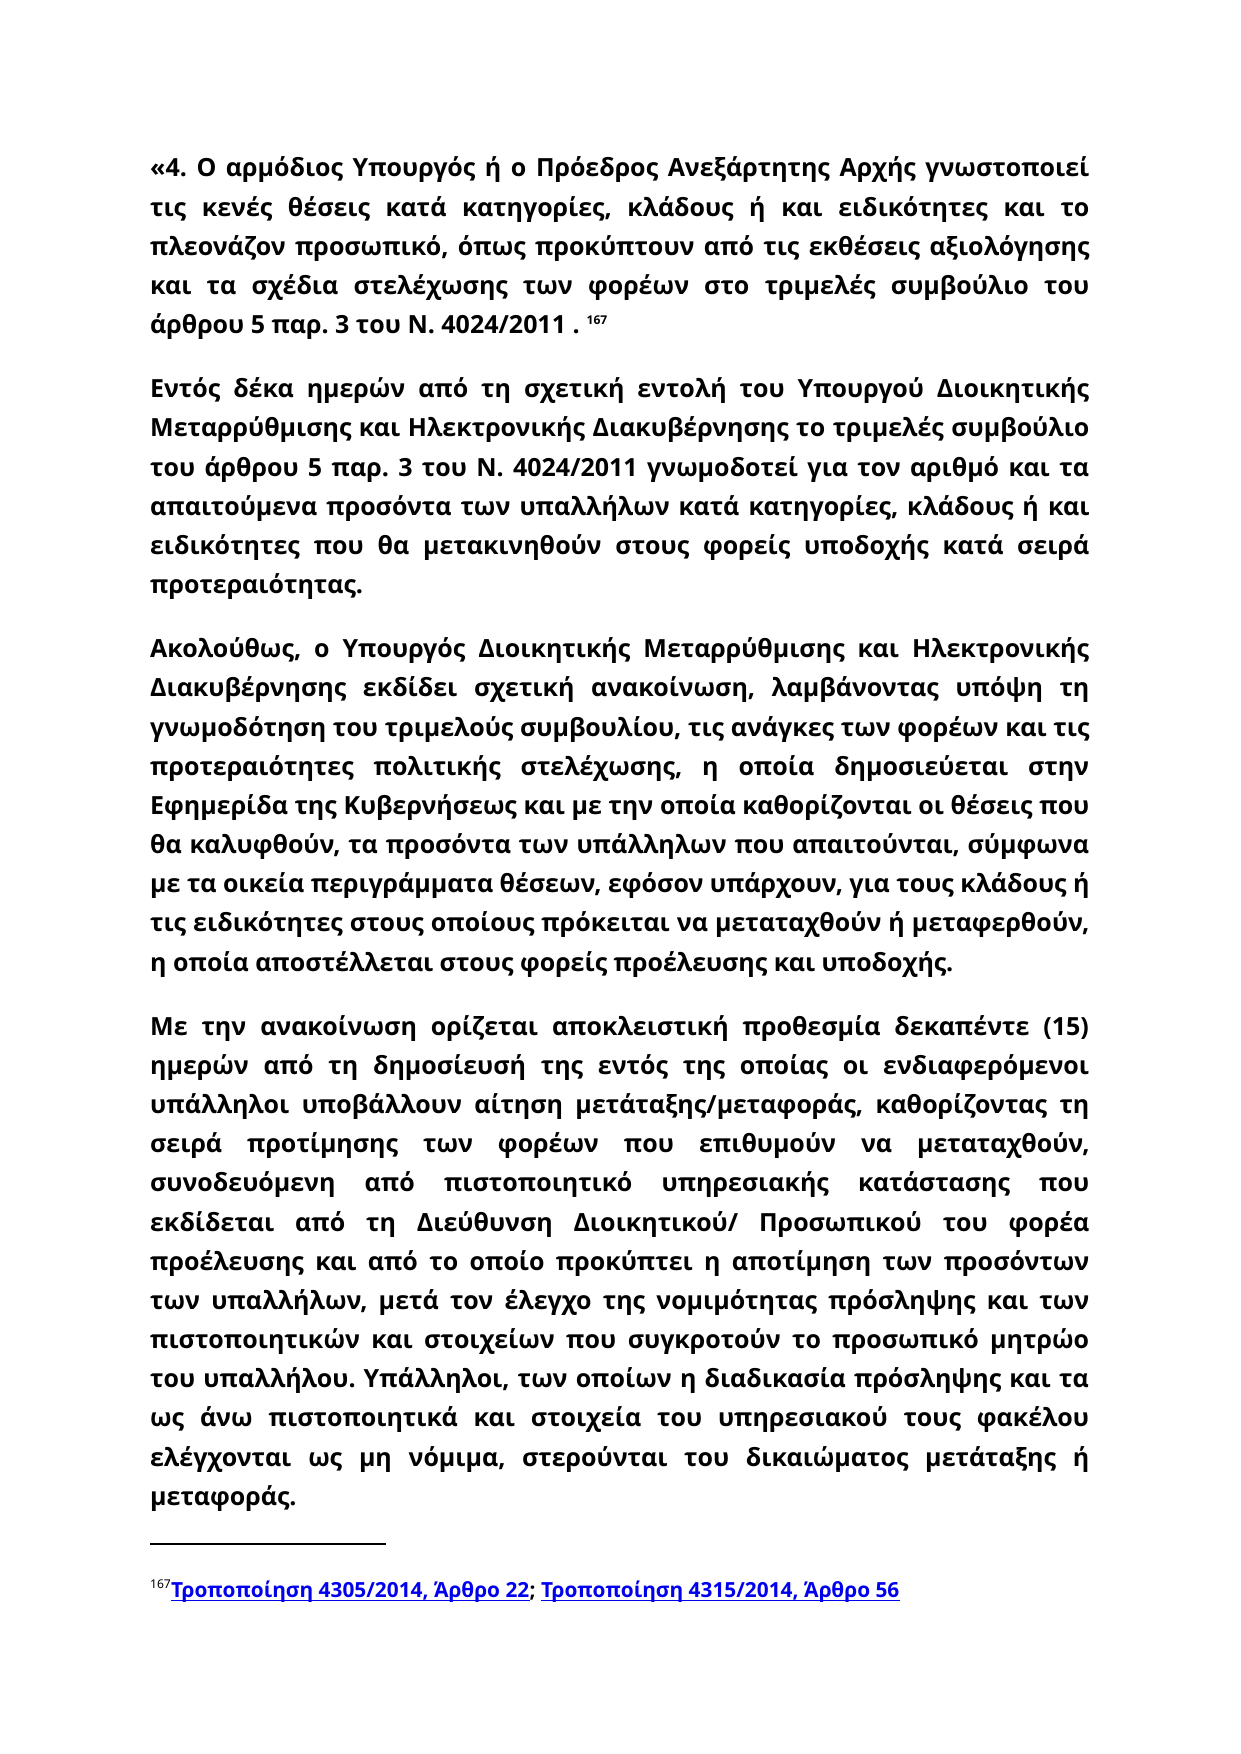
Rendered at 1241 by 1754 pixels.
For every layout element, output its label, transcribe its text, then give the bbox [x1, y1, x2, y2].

text Ακολούθως, ο Υπουργός Διοικητικής Μεταρρύθμισης και Ηλεκτρονικής Διακυβέρνησης εκδίδει σχετική ανακοίνωση, λαμβάνοντας υπόψη τη γνωμοδότηση του τριμελούς συμβουλίου, τις ανάγκες των φορέων και τις προτεραιότητες πολιτικής στελέχωσης, η οποία δημοσιεύεται στην Εφημερίδα της Κυβερνήσεως και με την οποία καθορίζονται οι θέσεις που θα καλυφθούν, τα προσόντα των υπάλληλων που απαιτούνται, σύμφωνα με τα οικεία περιγράμματα θέσεων, εφόσον υπάρχουν, για τους κλάδους ή τις ειδικότητες στους οποίους πρόκειται να μεταταχθούν ή μεταφερθούν, η οποία αποστέλλεται στους φορείς προέλευσης και υποδοχής. [150, 631, 1090, 978]
text Εντός δέκα ημερών από τη σχετική εντολή του Υπουργού Διοικητικής Μεταρρύθμισης και Ηλεκτρονικής Διακυβέρνησης το τριμελές συμβούλιο του άρθρου 5 παρ. 3 του Ν. 4024/2011 γνωμοδοτεί για τον αριθμό και τα απαιτούμενα προσόντα των υπαλλήλων κατά κατηγορίες, κλάδους ή και ειδικότητες που θα μετακινηθούν στους φορείς υποδοχής κατά σειρά προτεραιότητας. [150, 371, 1090, 601]
text Τροποποίηση 4305/2014, Άρθρο 22; Τροποποίηση 4315/2014, Άρθρο 56 [150, 1576, 1090, 1604]
text Με την ανακοίνωση ορίζεται αποκλειστική προθεσμία δεκαπέντε (15) ημερών από τη δημοσίευσή της εντός της οποίας οι ενδιαφερόμενοι υπάλληλοι υποβάλλουν αίτηση μετάταξης/μεταφοράς, καθορίζοντας τη σειρά προτίμησης των φορέων που επιθυμούν να μεταταχθούν, συνοδευόμενη από πιστοποιητικό υπηρεσιακής κατάστασης που εκδίδεται από τη Διεύθυνση Διοικητικού/ Προσωπικού του φορέα προέλευσης και από το οποίο προκύπτει η αποτίμηση των προσόντων των υπαλλήλων, μετά τον έλεγχο της νομιμότητας πρόσληψης και των πιστοποιητικών και στοιχείων που συγκροτούν το προσωπικό μητρώο του υπαλλήλου. Υπάλληλοι, των οποίων η διαδικασία πρόσληψης και τα ως άνω πιστοποιητικά και στοιχεία του υπηρεσιακού τους φακέλου ελέγχονται ως μη νόμιμα, στερούνται του δικαιώματος μετάταξης ή μεταφοράς. [150, 1008, 1090, 1512]
text «4. Ο αρμόδιος Υπουργός ή ο Πρόεδρος Ανεξάρτητης Αρχής γνωστοποιεί τις κενές θέσεις κατά κατηγορίες, κλάδους ή και ειδικότητες και το πλεονάζον προσωπικό, όπως προκύπτουν από τις εκθέσεις αξιολόγησης και τα σχέδια στελέχωσης των φορέων στο τριμελές συμβούλιο του άρθρου 5 παρ. 3 του Ν. 4024/2011 . [150, 150, 1090, 341]
